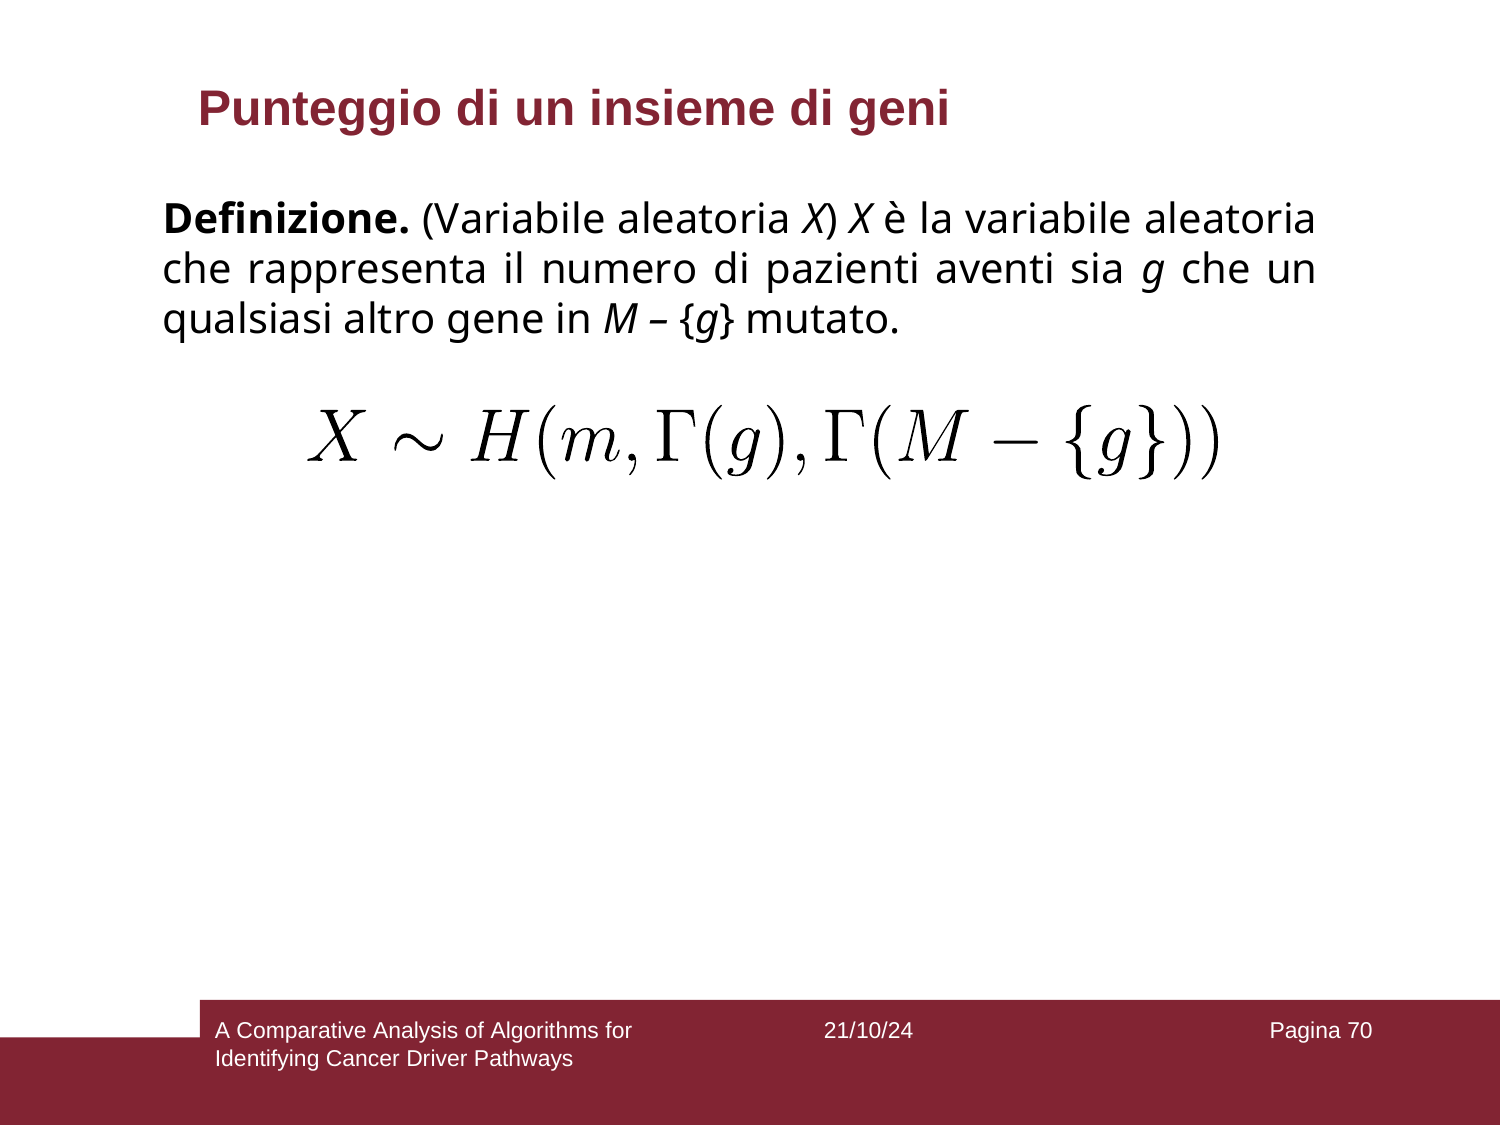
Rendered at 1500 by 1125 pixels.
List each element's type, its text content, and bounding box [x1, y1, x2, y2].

text_box Definizione. (Variabile aleatoria X) X è la variabile aleatoria che rappresenta il numero di pazienti aventi sia g che un qualsiasi altro gene in M – {g} mutato. [147, 184, 1359, 350]
text_box 21/10/24 [712, 1008, 1026, 1084]
text_box A Comparative Analysis of Algorithms for Identifying Cancer Driver Pathways [199, 1008, 676, 1084]
title Punteggio di un insieme di geni [183, 67, 1400, 150]
picture [307, 404, 1219, 480]
text_box Pagina <number> [1074, 1008, 1388, 1084]
